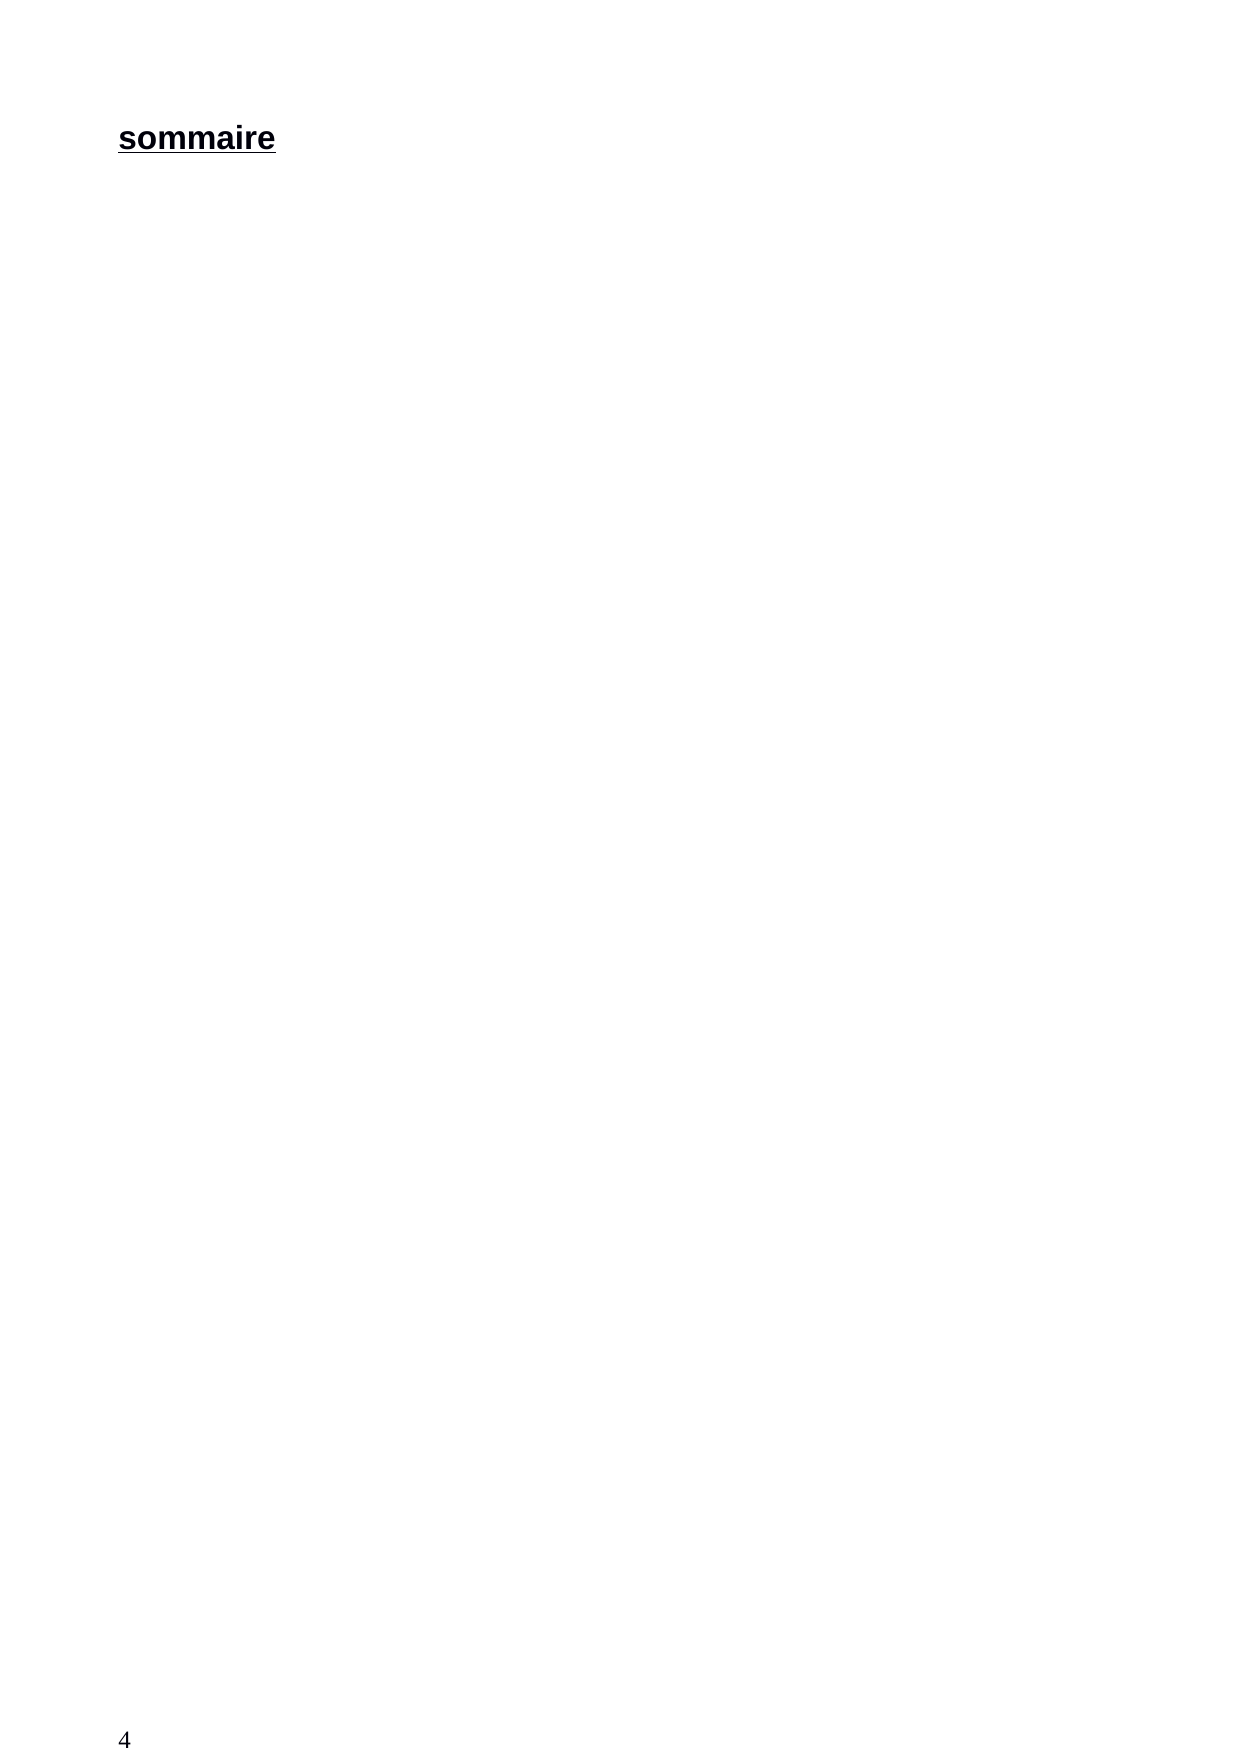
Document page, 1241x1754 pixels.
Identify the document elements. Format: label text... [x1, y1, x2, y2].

text sommaire [118, 118, 1122, 157]
